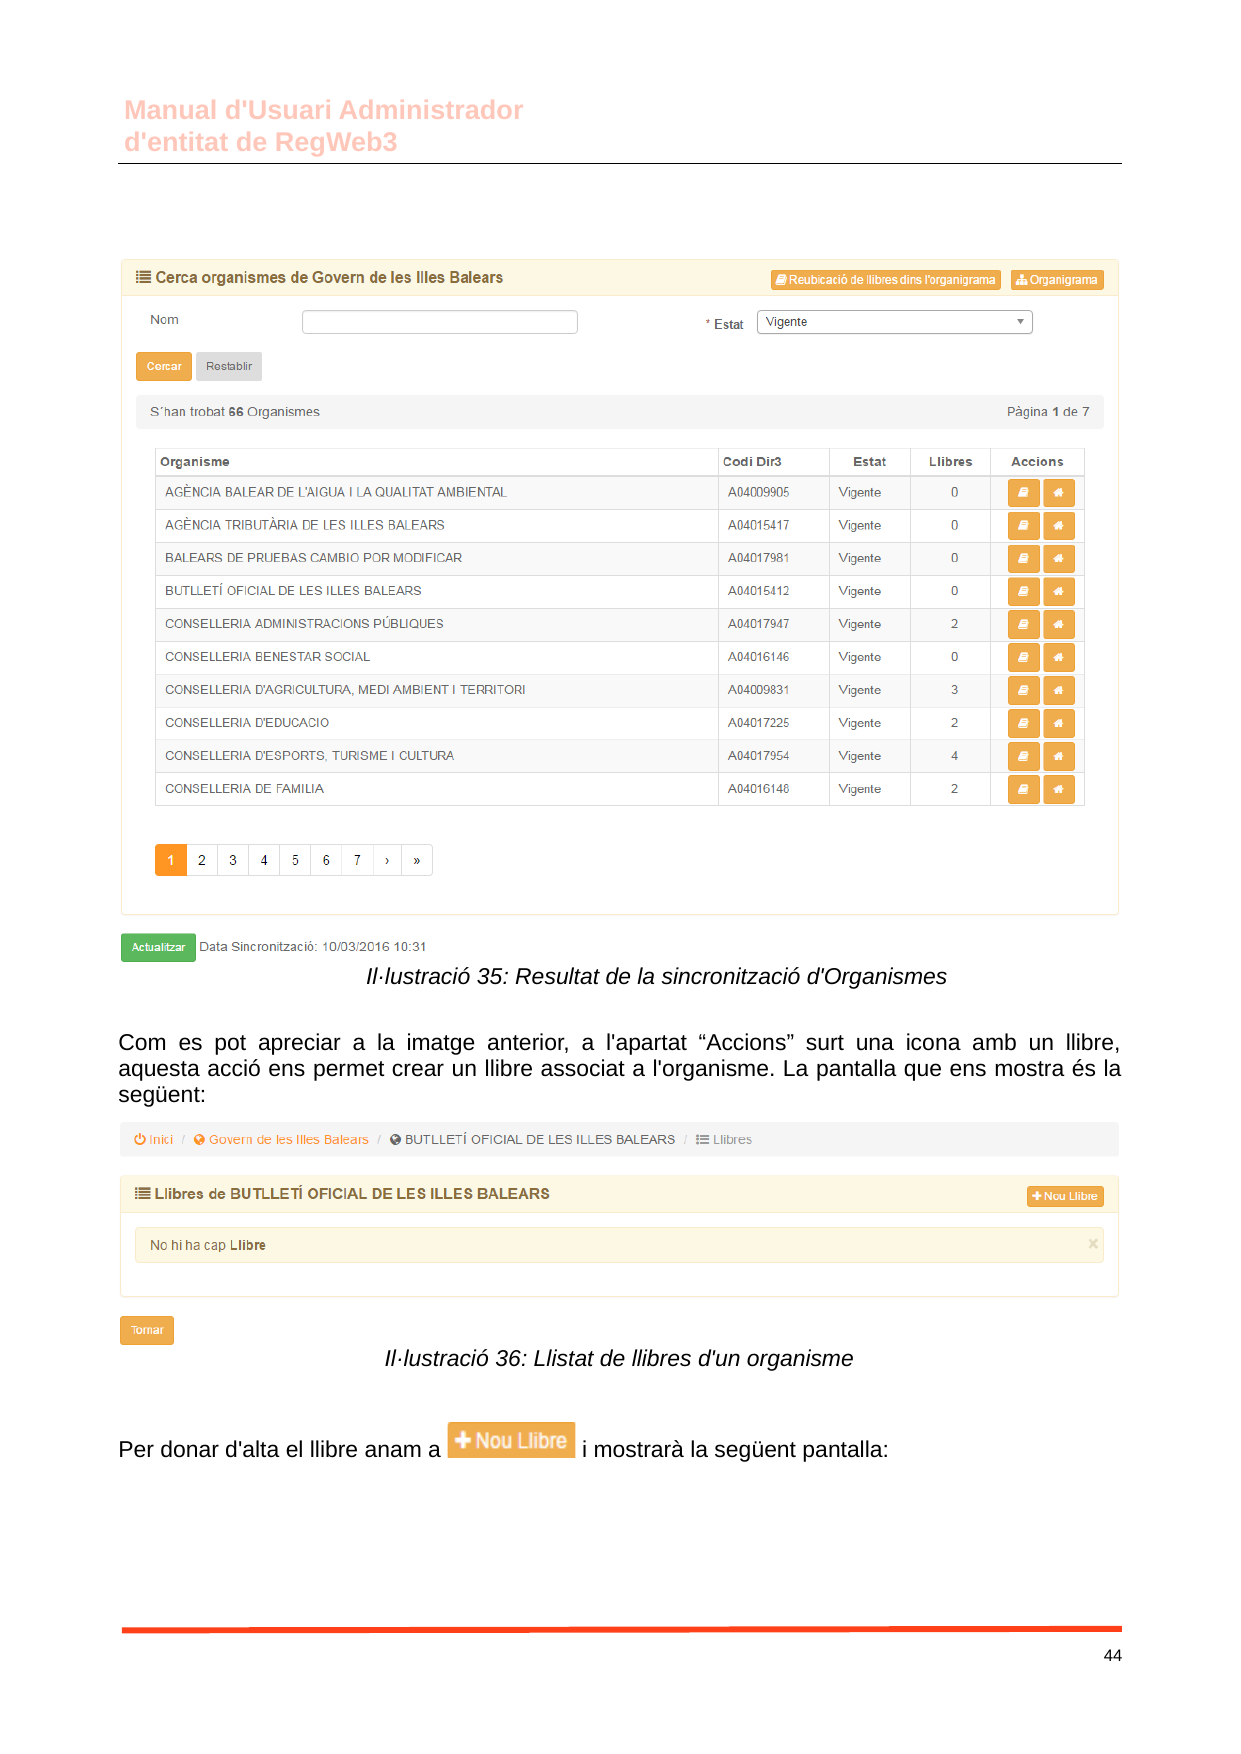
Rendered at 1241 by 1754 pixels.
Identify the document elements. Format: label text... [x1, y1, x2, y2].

text Il·lustració 36: Llistat de llibres d'un organisme [118, 1346, 1122, 1371]
text Per donar d'alta el llibre anam a i mostrarà la següent pantalla: [118, 1423, 1122, 1462]
list Il·lustració 35: Resultat de la sincronització d'Organismes [156, 964, 1122, 989]
text Com es pot apreciar a la imatge anterior, a l'apartat “Accions” surt una icona amb un llibre, aquesta acció ens permet crear un llibre associat a l'organisme. La pantalla que ens mostra és la següent: [118, 1028, 1122, 1107]
